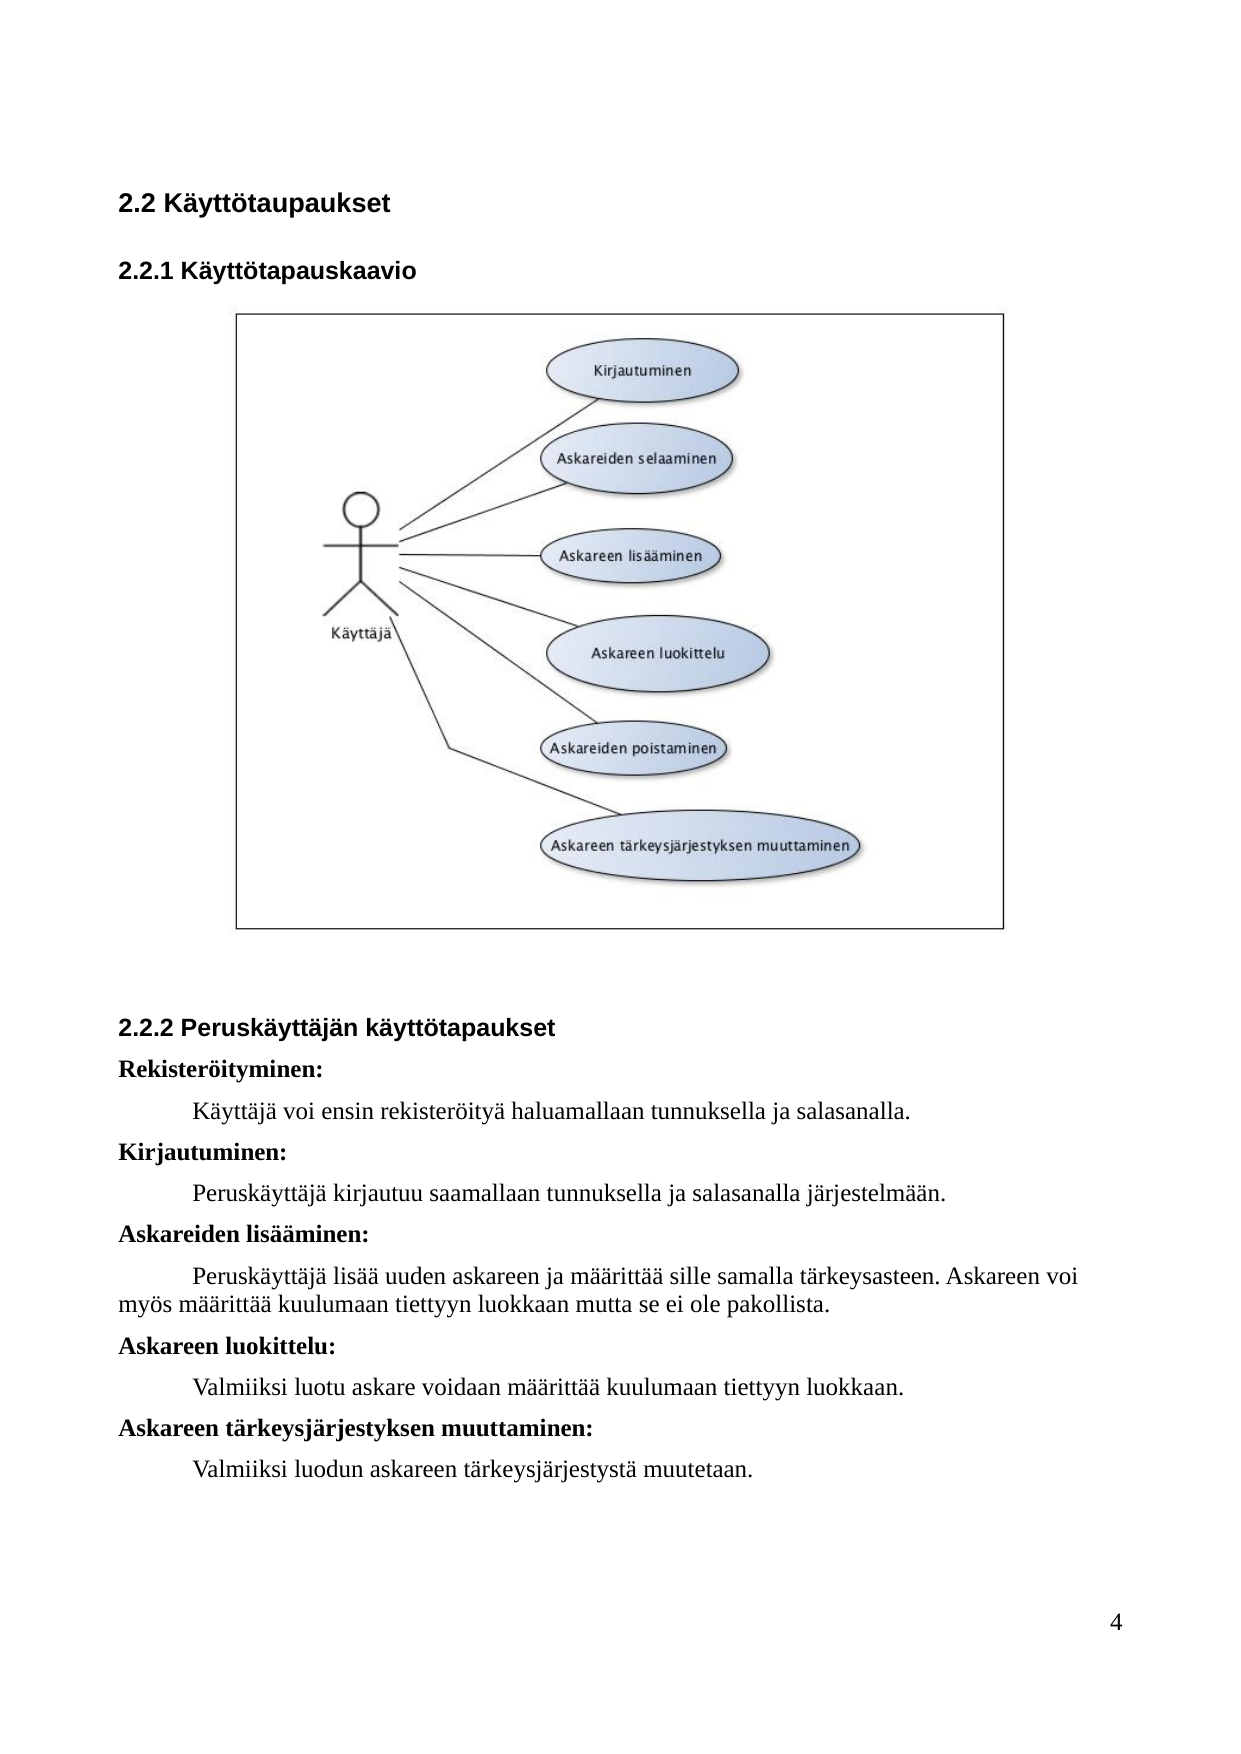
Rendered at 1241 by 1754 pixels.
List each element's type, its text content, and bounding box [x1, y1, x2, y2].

text Valmiiksi luodun askareen tärkeysjärjestystä muutetaan. [118, 1454, 1122, 1483]
text Peruskäyttäjä lisää uuden askareen ja määrittää sille samalla tärkeysasteen. Askareen voi myös määrittää kuulumaan tiettyyn luokkaan mutta se ei ole pakollista. [118, 1261, 1122, 1318]
picture [218, 296, 1022, 947]
text Rekisteröityminen: [118, 1054, 1122, 1083]
subtitle 2.2 Käyttötaupaukset [118, 187, 1122, 218]
subtitle 2.2.2 Peruskäyttäjän käyttötapaukset [118, 1013, 1122, 1042]
text Peruskäyttäjä kirjautuu saamallaan tunnuksella ja salasanalla järjestelmään. [118, 1178, 1122, 1207]
text Valmiiksi luotu askare voidaan määrittää kuulumaan tiettyyn luokkaan. [118, 1372, 1122, 1401]
text Askareiden lisääminen: [118, 1219, 1122, 1248]
text Kirjautuminen: [118, 1137, 1122, 1166]
subtitle 2.2.1 Käyttötapauskaavio [118, 256, 1122, 284]
text Askareen tärkeysjärjestyksen muuttaminen: [118, 1413, 1122, 1442]
text Askareen luokittelu: [118, 1331, 1122, 1359]
text Käyttäjä voi ensin rekisteröityä haluamallaan tunnuksella ja salasanalla. [118, 1096, 1122, 1124]
